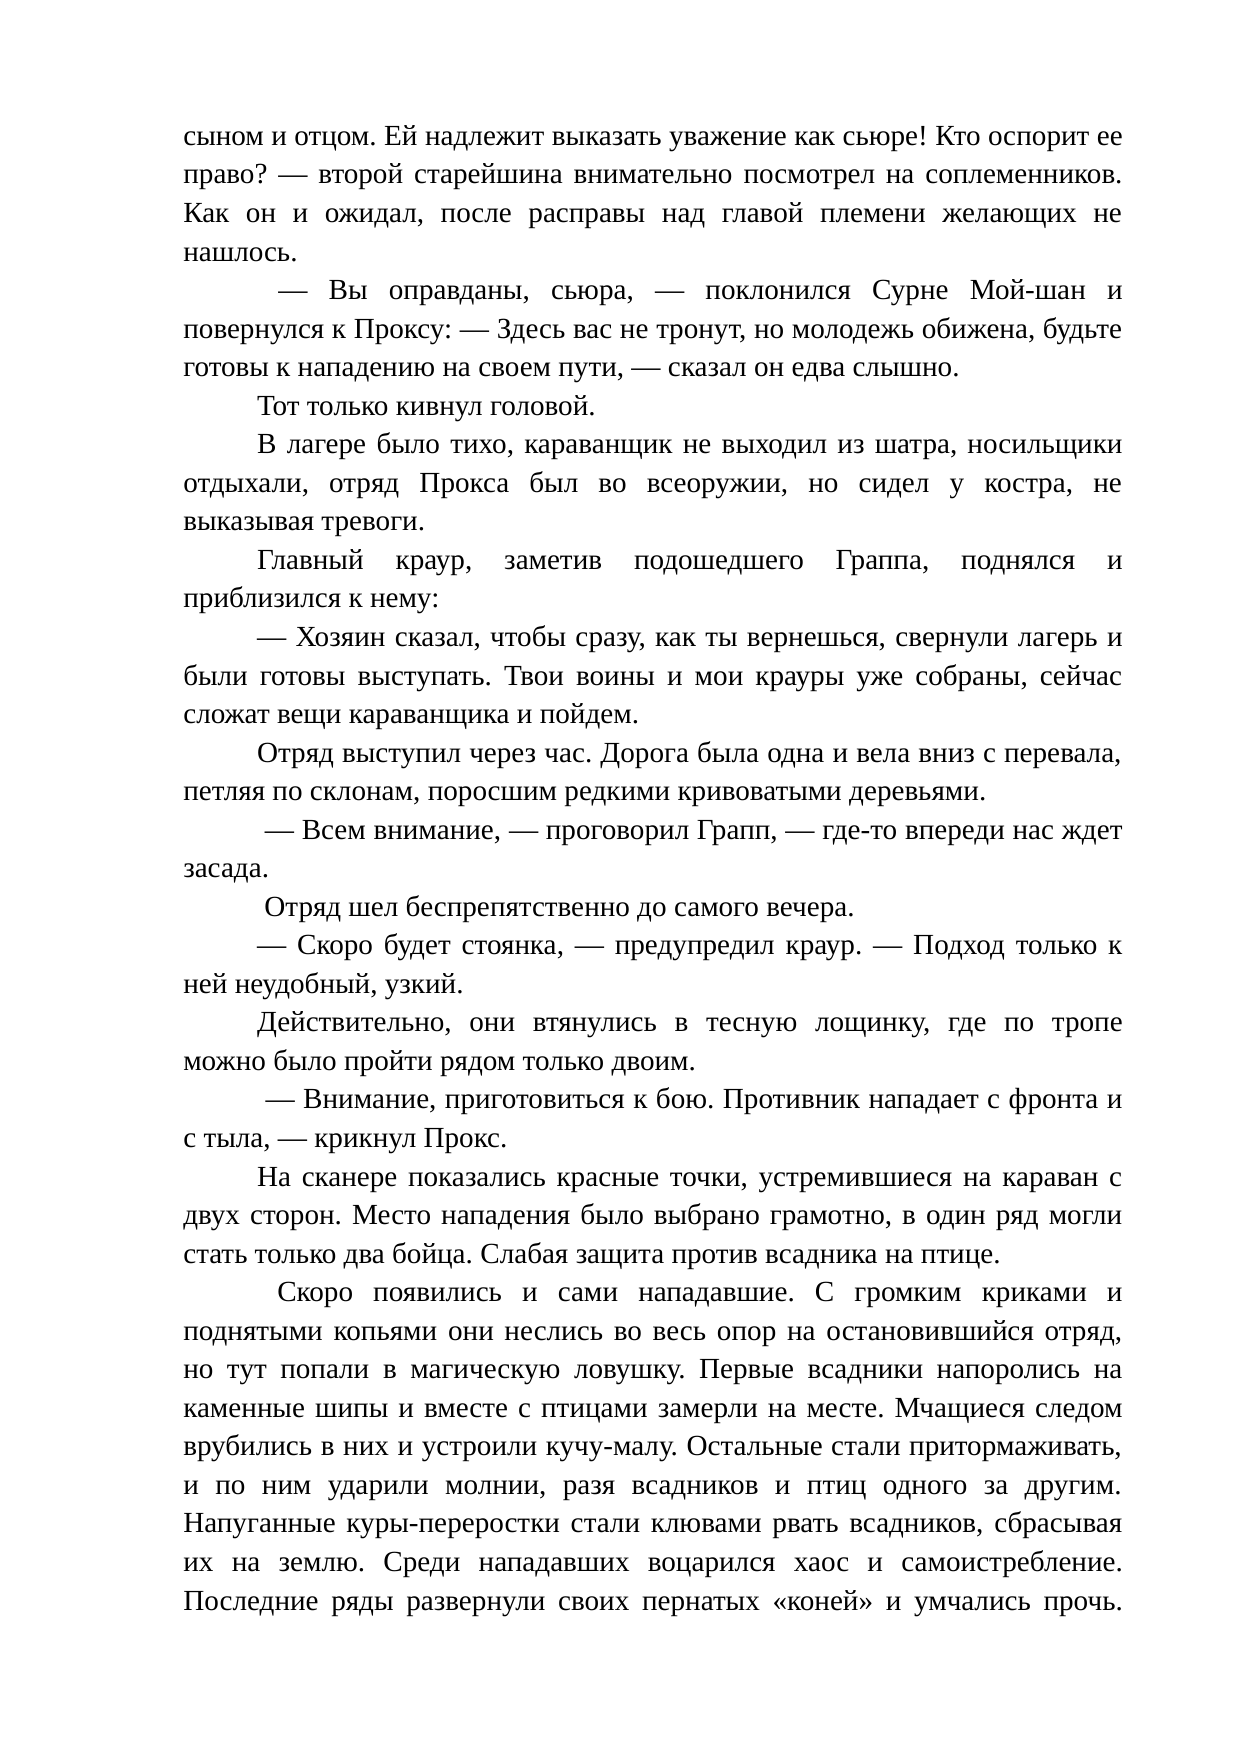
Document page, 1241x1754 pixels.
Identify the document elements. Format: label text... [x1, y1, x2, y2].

text — Вы оправданы, сьюра, — поклонился Сурне Мой-шан и повернулся к Проксу: — Здесь вас не тронут, но молодежь обижена, будьте готовы к нападению на своем пути, — сказал он едва слышно. [183, 272, 1123, 383]
text — Всем внимание, — проговорил Грапп, — где-то впереди нас ждет засада. [183, 812, 1123, 884]
text — Внимание, приготовиться к бою. Противник нападает с фронта и с тыла, — крикнул Прокс. [183, 1082, 1123, 1154]
text Главный краур, заметив подошедшего Граппа, поднялся и приблизился к нему: [183, 542, 1123, 614]
text — Хозяин сказал, чтобы сразу, как ты вернешься, свернули лагерь и были готовы выступать. Твои воины и мои крауры уже собраны, сейчас сложат вещи караванщика и пойдем. [183, 619, 1123, 730]
text Скоро появились и сами нападавшие. С громким криками и поднятыми копьями они неслись во весь опор на остановившийся отряд, но тут попали в магическую ловушку. Первые всадники напоролись на каменные шипы и вместе с птицами замерли на месте. Мчащиеся следом врубились в них и устроили кучу-малу. Остальные стали притормаживать, и по ним ударили молнии, разя всадников и птиц одного за другим. Напуганные куры-переростки стали клювами рвать всадников, сбрасывая их на землю. Среди нападавших воцарился хаос и самоистребление. Последние ряды развернули своих пернатых «коней» и умчались прочь. [183, 1274, 1123, 1616]
text Отряд выступил через час. Дорога была одна и вела вниз с перевала, петляя по склонам, поросшим редкими кривоватыми деревьями. [183, 735, 1123, 807]
text — Скоро будет стоянка, — предупредил краур. — Подход только к ней неудобный, узкий. [183, 927, 1123, 999]
text В лагере было тихо, караванщик не выходил из шатра, носильщики отдыхали, отряд Прокса был во всеоружии, но сидел у костра, не выказывая тревоги. [183, 426, 1123, 537]
text На сканере показались красные точки, устремившиеся на караван с двух сторон. Место нападения было выбрано грамотно, в один ряд могли стать только два бойца. Слабая защита против всадника на птице. [183, 1159, 1123, 1269]
text сыном и отцом. Ей надлежит выказать уважение как сьюре! Кто оспорит ее право? — второй старейшина внимательно посмотрел на соплеменников. Как он и ожидал, после расправы над главой племени желающих не нашлось. [183, 118, 1123, 267]
text Отряд шел беспрепятственно до самого вечера. [183, 889, 1123, 922]
text Действительно, они втянулись в тесную лощинку, где по тропе можно было пройти рядом только двоим. [183, 1004, 1123, 1077]
text Тот только кивнул головой. [183, 388, 1123, 421]
